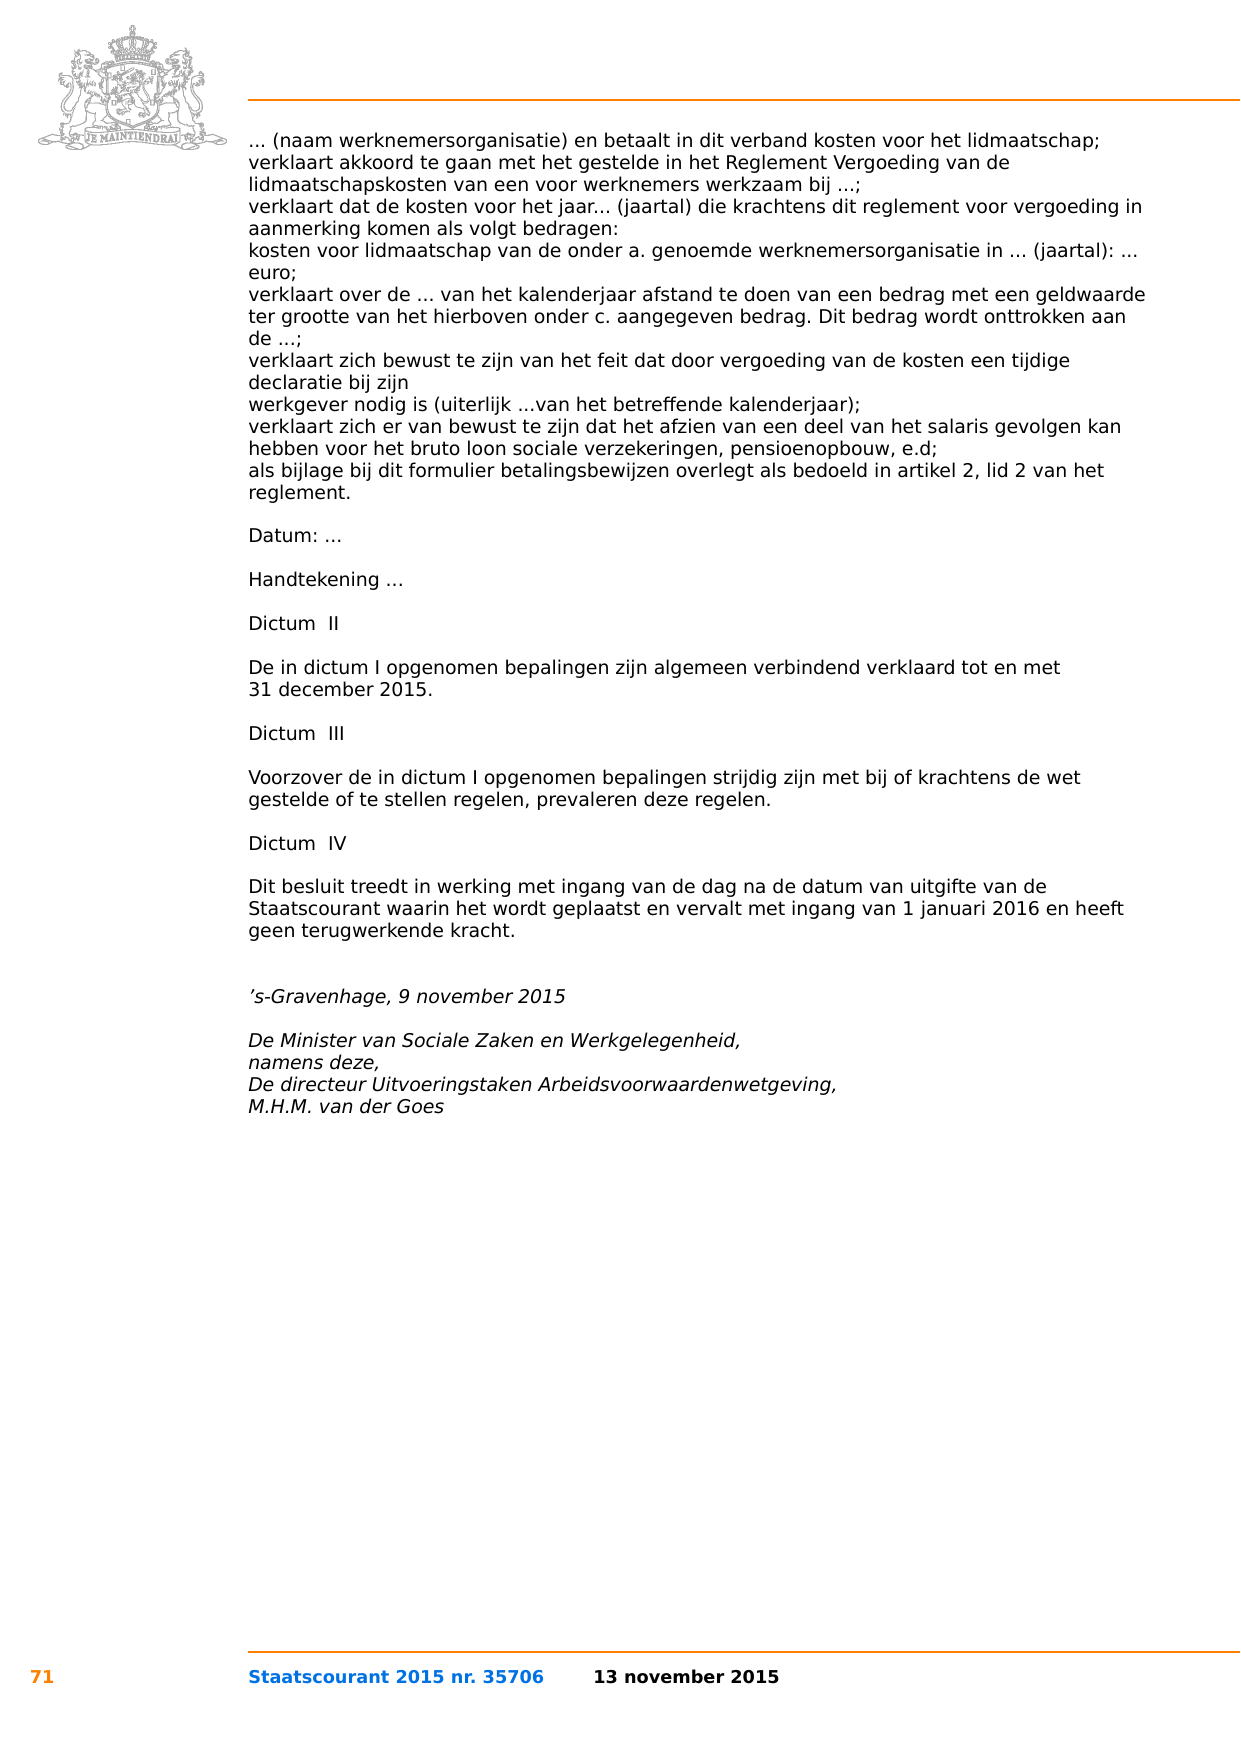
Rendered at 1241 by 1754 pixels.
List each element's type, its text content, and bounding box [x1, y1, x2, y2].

text als bijlage bij dit formulier betalingsbewijzen overlegt als bedoeld in artikel 2, lid 2 van het reglement. [248, 459, 1163, 503]
text Handtekening ... [248, 569, 1163, 591]
text Dictum IV [248, 832, 1163, 854]
text ’s-Gravenhage, 9 november 2015 [248, 986, 1163, 1008]
text De Minister van Sociale Zaken en Werkgelegenheid, namens deze, De directeur Uitvoeringstaken Arbeidsvoorwaardenwetgeving, M.H.M. van der Goes [248, 1030, 1163, 1118]
text Datum: ... [248, 525, 1163, 547]
text kosten voor lidmaatschap van de onder a. genoemde werknemersorganisatie in ... (jaartal): ... euro; [248, 240, 1163, 284]
text verklaart over de ... van het kalenderjaar afstand te doen van een bedrag met een geldwaarde ter grootte van het hierboven onder c. aangegeven bedrag. Dit bedrag wordt onttrokken aan de ...; [248, 284, 1163, 350]
text verklaart akkoord te gaan met het gestelde in het Reglement Vergoeding van de lidmaatschapskosten van een voor werknemers werkzaam bij ...; [248, 152, 1163, 196]
text Dictum III [248, 723, 1163, 745]
text werkgever nodig is (uiterlijk ...van het betreffende kalenderjaar); [248, 394, 1163, 416]
text verklaart zich bewust te zijn van het feit dat door vergoeding van de kosten een tijdige declaratie bij zijn [248, 350, 1163, 394]
text verklaart dat de kosten voor het jaar... (jaartal) die krachtens dit reglement voor vergoeding in aanmerking komen als volgt bedragen: [248, 196, 1163, 240]
text Dictum II [248, 613, 1163, 635]
picture [38, 25, 227, 150]
text ... (naam werknemersorganisatie) en betaalt in dit verband kosten voor het lidmaatschap; [248, 130, 1163, 152]
text Voorzover de in dictum I opgenomen bepalingen strijdig zijn met bij of krachtens de wet gestelde of te stellen regelen, prevaleren deze regelen. [248, 767, 1163, 811]
text verklaart zich er van bewust te zijn dat het afzien van een deel van het salaris gevolgen kan hebben voor het bruto loon sociale verzekeringen, pensioenopbouw, e.d; [248, 416, 1163, 459]
text Dit besluit treedt in werking met ingang van de dag na de datum van uitgifte van de Staatscourant waarin het wordt geplaatst en vervalt met ingang van 1 januari 2016 en heeft geen terugwerkende kracht. [248, 876, 1163, 942]
text De in dictum I opgenomen bepalingen zijn algemeen verbindend verklaard tot en met 31 december 2015. [248, 657, 1163, 701]
